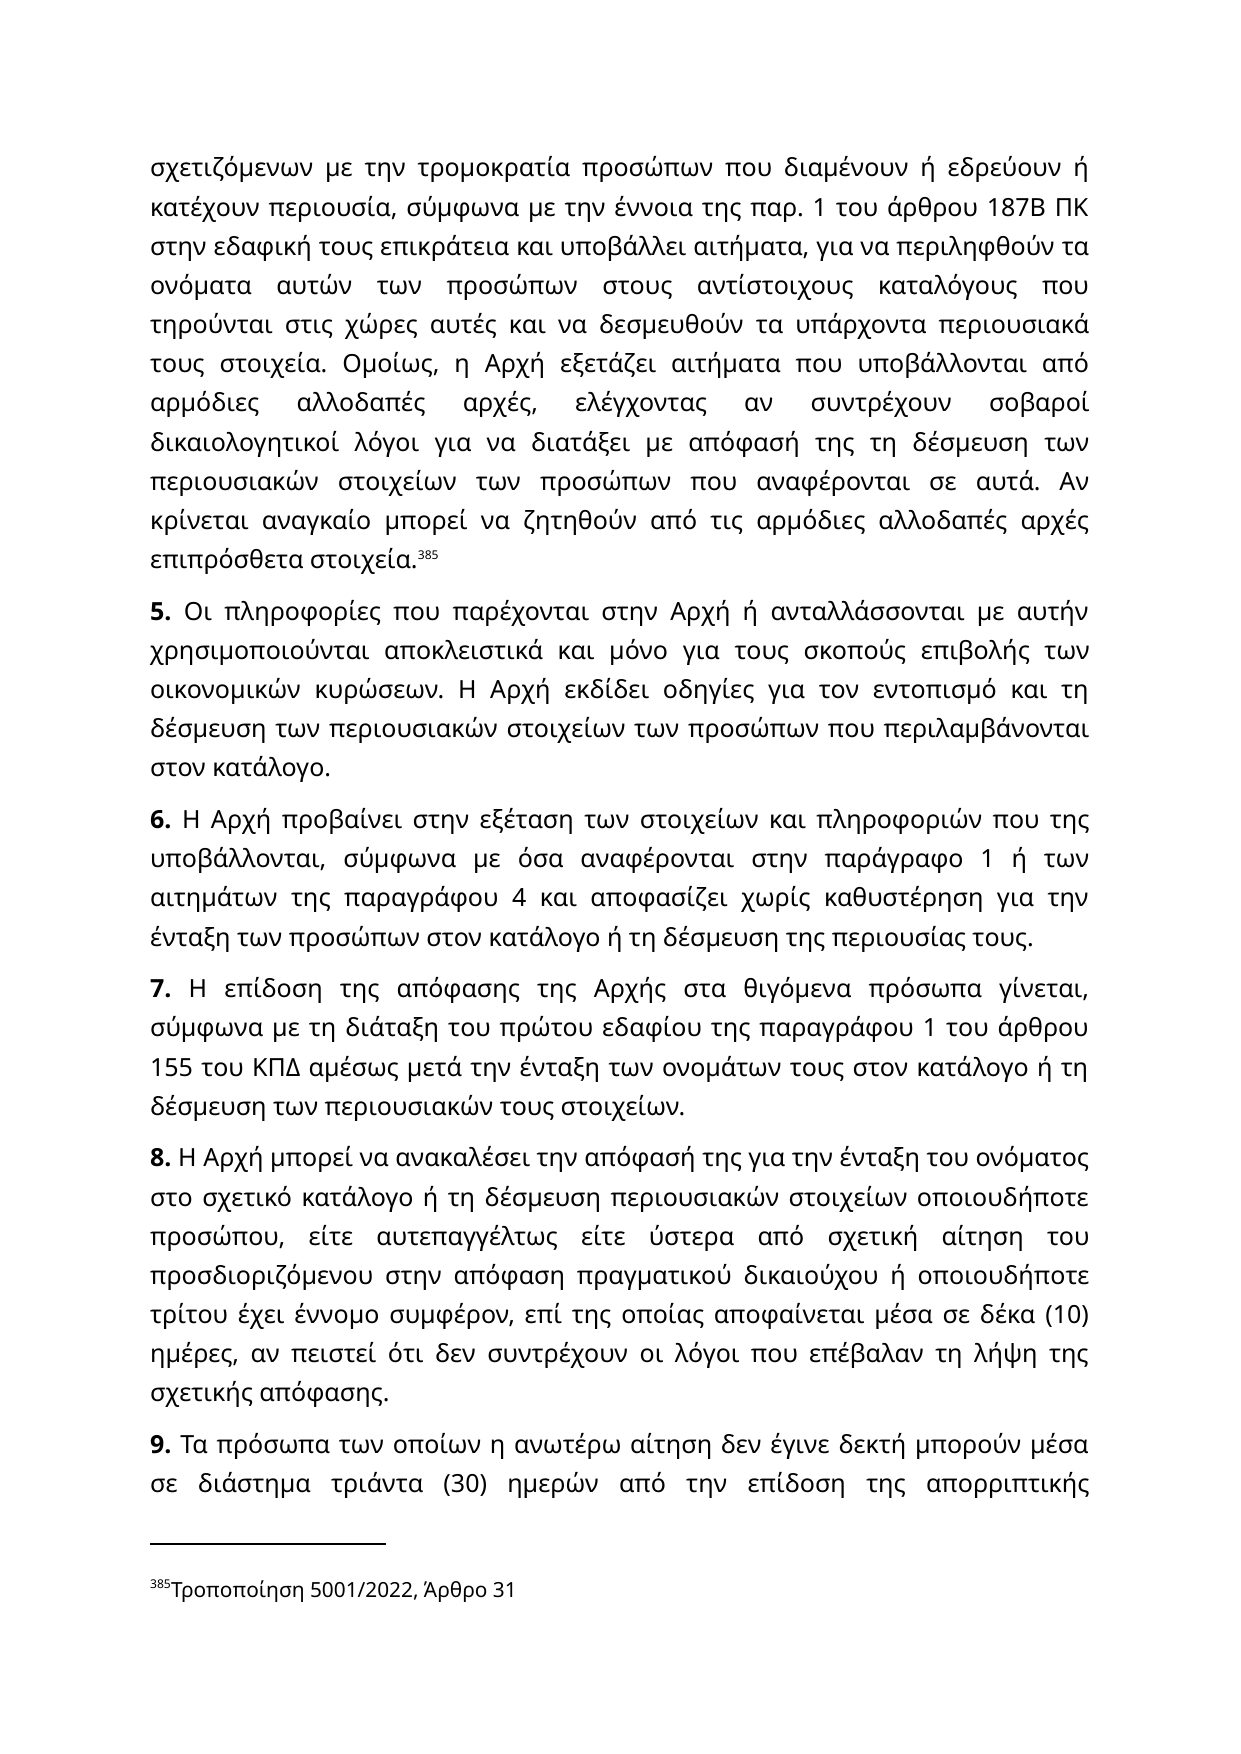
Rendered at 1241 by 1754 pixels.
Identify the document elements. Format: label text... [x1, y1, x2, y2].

text σχετιζόμενων με την τρομοκρατία προσώπων που διαμένουν ή εδρεύουν ή κατέχουν περιουσία, σύμφωνα με την έννοια της παρ. 1 του άρθρου 187Β ΠΚ στην εδαφική τους επικράτεια και υποβάλλει αιτήματα, για να περιληφθούν τα ονόματα αυτών των προσώπων στους αντίστοιχους καταλόγους που τηρούνται στις χώρες αυτές και να δεσμευθούν τα υπάρχοντα περιουσιακά τους στοιχεία. Ομοίως, η Αρχή εξετάζει αιτήματα που υποβάλλονται από αρμόδιες αλλοδαπές αρχές, ελέγχοντας αν συντρέχουν σοβαροί δικαιολογητικοί λόγοι για να διατάξει με απόφασή της τη δέσμευση των περιουσιακών στοιχείων των προσώπων που αναφέρονται σε αυτά. Αν κρίνεται αναγκαίο μπορεί να ζητηθούν από τις αρμόδιες αλλοδαπές αρχές επιπρόσθετα στοιχεία. [150, 150, 1090, 576]
text 9. Τα πρόσωπα των οποίων η ανωτέρω αίτηση δεν έγινε δεκτή μπορούν μέσα σε διάστημα τριάντα (30) ημερών από την επίδοση της απορριπτικής [150, 1427, 1090, 1500]
text 6. Η Αρχή προβαίνει στην εξέταση των στοιχείων και πληροφοριών που της υποβάλλονται, σύμφωνα με όσα αναφέρονται στην παράγραφο 1 ή των αιτημάτων της παραγράφου 4 και αποφασίζει χωρίς καθυστέρηση για την ένταξη των προσώπων στον κατάλογο ή τη δέσμευση της περιουσίας τους. [150, 802, 1090, 953]
text Τροποποίηση 5001/2022, Άρθρο 31 [150, 1576, 1090, 1604]
text 7. Η επίδοση της απόφασης της Αρχής στα θιγόμενα πρόσωπα γίνεται, σύμφωνα με τη διάταξη του πρώτου εδαφίου της παραγράφου 1 του άρθρου 155 του ΚΠΔ αμέσως μετά την ένταξη των ονομάτων τους στον κατάλογο ή τη δέσμευση των περιουσιακών τους στοιχείων. [150, 971, 1090, 1122]
text 8. Η Αρχή μπορεί να ανακαλέσει την απόφασή της για την ένταξη του ονόματος στο σχετικό κατάλογο ή τη δέσμευση περιουσιακών στοιχείων οποιουδήποτε προσώπου, είτε αυτεπαγγέλτως είτε ύστερα από σχετική αίτηση του προσδιοριζόμενου στην απόφαση πραγματικού δικαιούχου ή οποιουδήποτε τρίτου έχει έννομο συμφέρον, επί της οποίας αποφαίνεται μέσα σε δέκα (10) ημέρες, αν πειστεί ότι δεν συντρέχουν οι λόγοι που επέβαλαν τη λήψη της σχετικής απόφασης. [150, 1140, 1090, 1409]
text 5. Οι πληροφορίες που παρέχονται στην Αρχή ή ανταλλάσσονται με αυτήν χρησιμοποιούνται αποκλειστικά και μόνο για τους σκοπούς επιβολής των οικονομικών κυρώσεων. Η Αρχή εκδίδει οδηγίες για τον εντοπισμό και τη δέσμευση των περιουσιακών στοιχείων των προσώπων που περιλαμβάνονται στον κατάλογο. [150, 593, 1090, 784]
